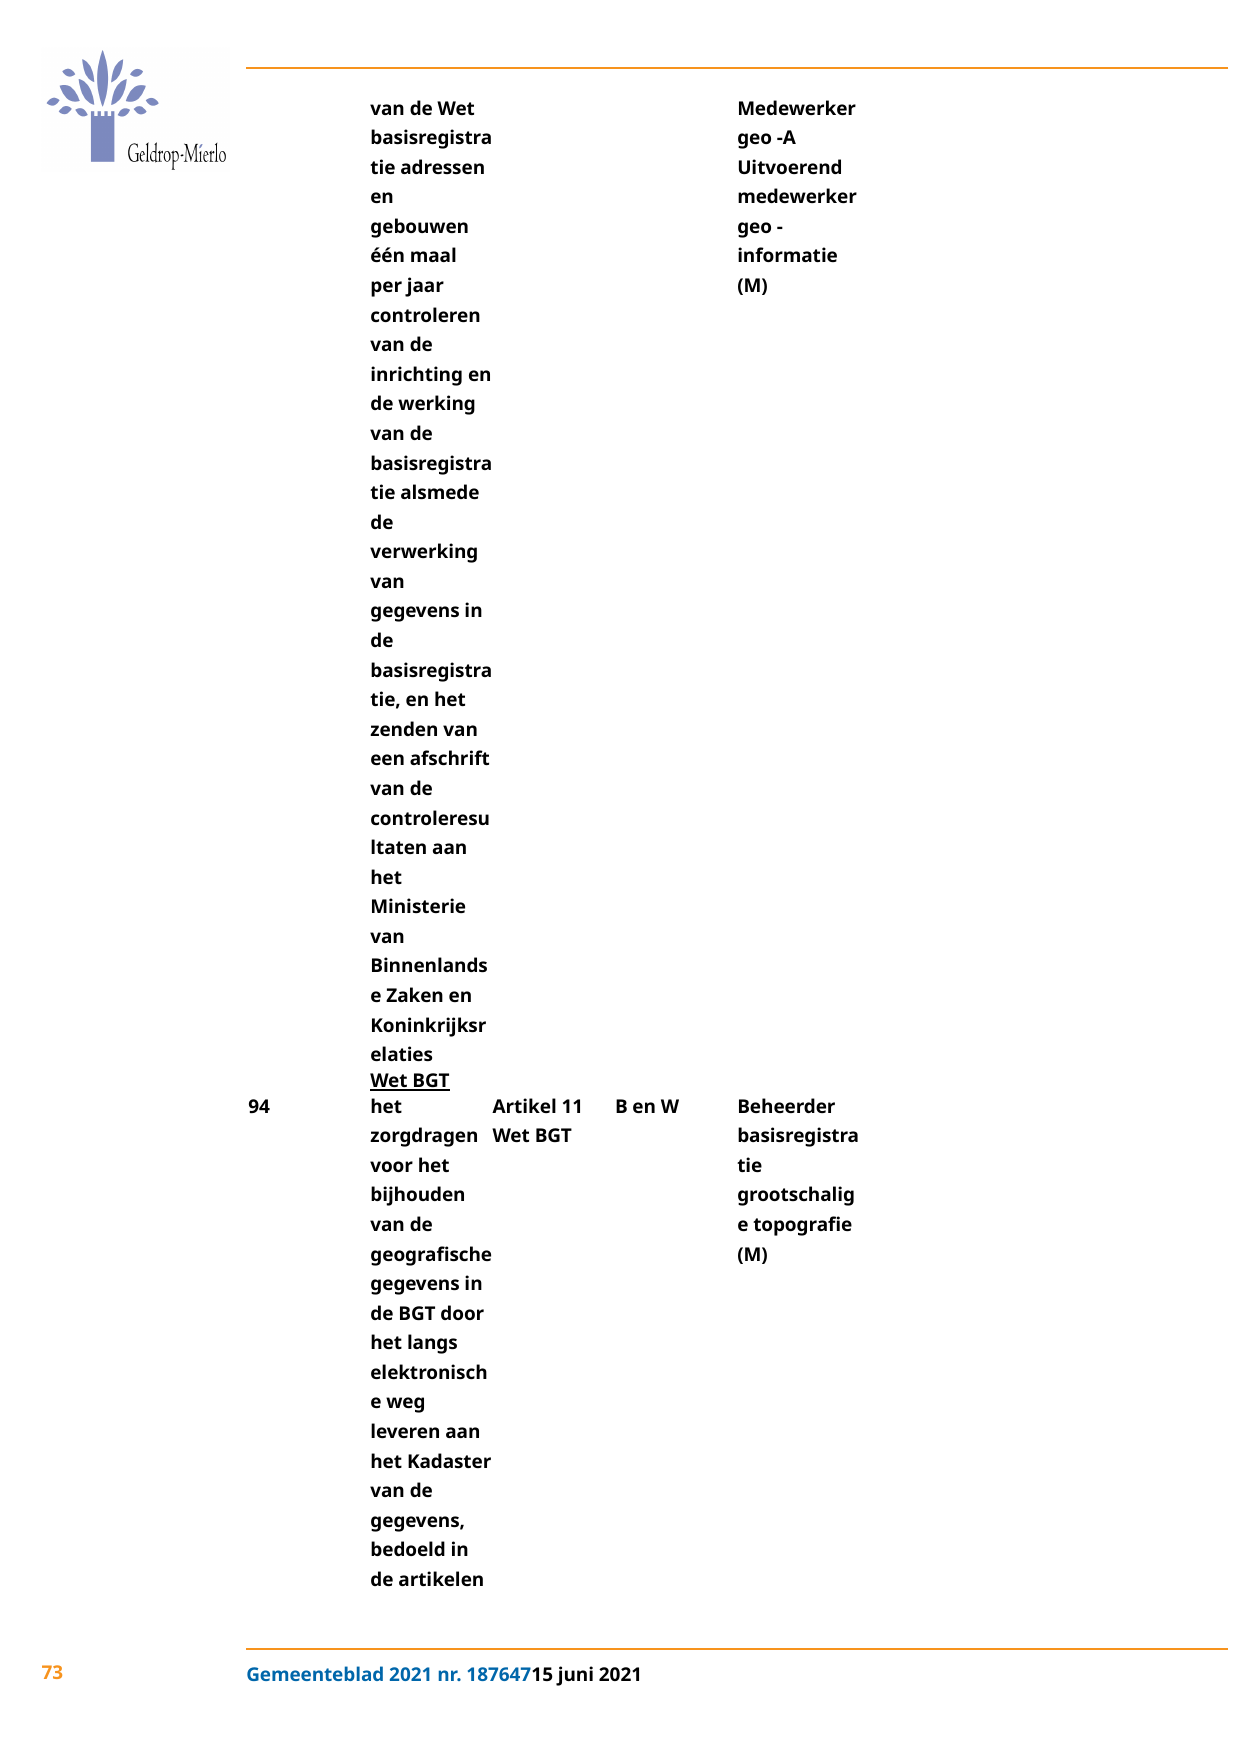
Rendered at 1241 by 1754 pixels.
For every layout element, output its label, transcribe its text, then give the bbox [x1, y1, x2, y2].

table_cell Wet BGT [370, 1067, 492, 1093]
table_cell van de Wet basisregistratie adressen en gebouwen één maal per jaar controleren van de inrichting en de werking van de basisregistratie alsmede de verwerking van gegevens in de basisregistratie, en het zenden van een afschrift van de controleresultaten aan het Ministerie van Binnenlandse Zaken en Koninkrijksrelaties [370, 95, 492, 1067]
table_cell [615, 95, 737, 1067]
table_cell [248, 1067, 370, 1093]
table_cell [615, 1067, 737, 1093]
table_cell Artikel 11 Wet BGT [493, 1093, 615, 1592]
table_cell [981, 1067, 1152, 1093]
picture [41, 47, 231, 172]
table_cell [248, 95, 370, 1067]
table_cell 94 [248, 1093, 370, 1592]
table_cell [981, 95, 1152, 1067]
table_cell het zorgdragen voor het bijhouden van de geografische gegevens in de BGT door het langs elektronische weg leveren aan het Kadaster van de gegevens, bedoeld in de artikelen [370, 1093, 492, 1592]
table_cell [859, 1093, 981, 1592]
table_cell [981, 1093, 1152, 1592]
table_cell [859, 95, 981, 1067]
table_cell [859, 1067, 981, 1093]
table_cell B en W [615, 1093, 737, 1592]
table_cell [493, 1067, 615, 1093]
table_cell Medewerker geo -A Uitvoerend medewerker geo -informatie (M) [737, 95, 859, 1067]
table_cell [493, 95, 615, 1067]
table_cell Beheerder basisregistratie grootschalige topografie (M) [737, 1093, 859, 1592]
table_cell [737, 1067, 859, 1093]
